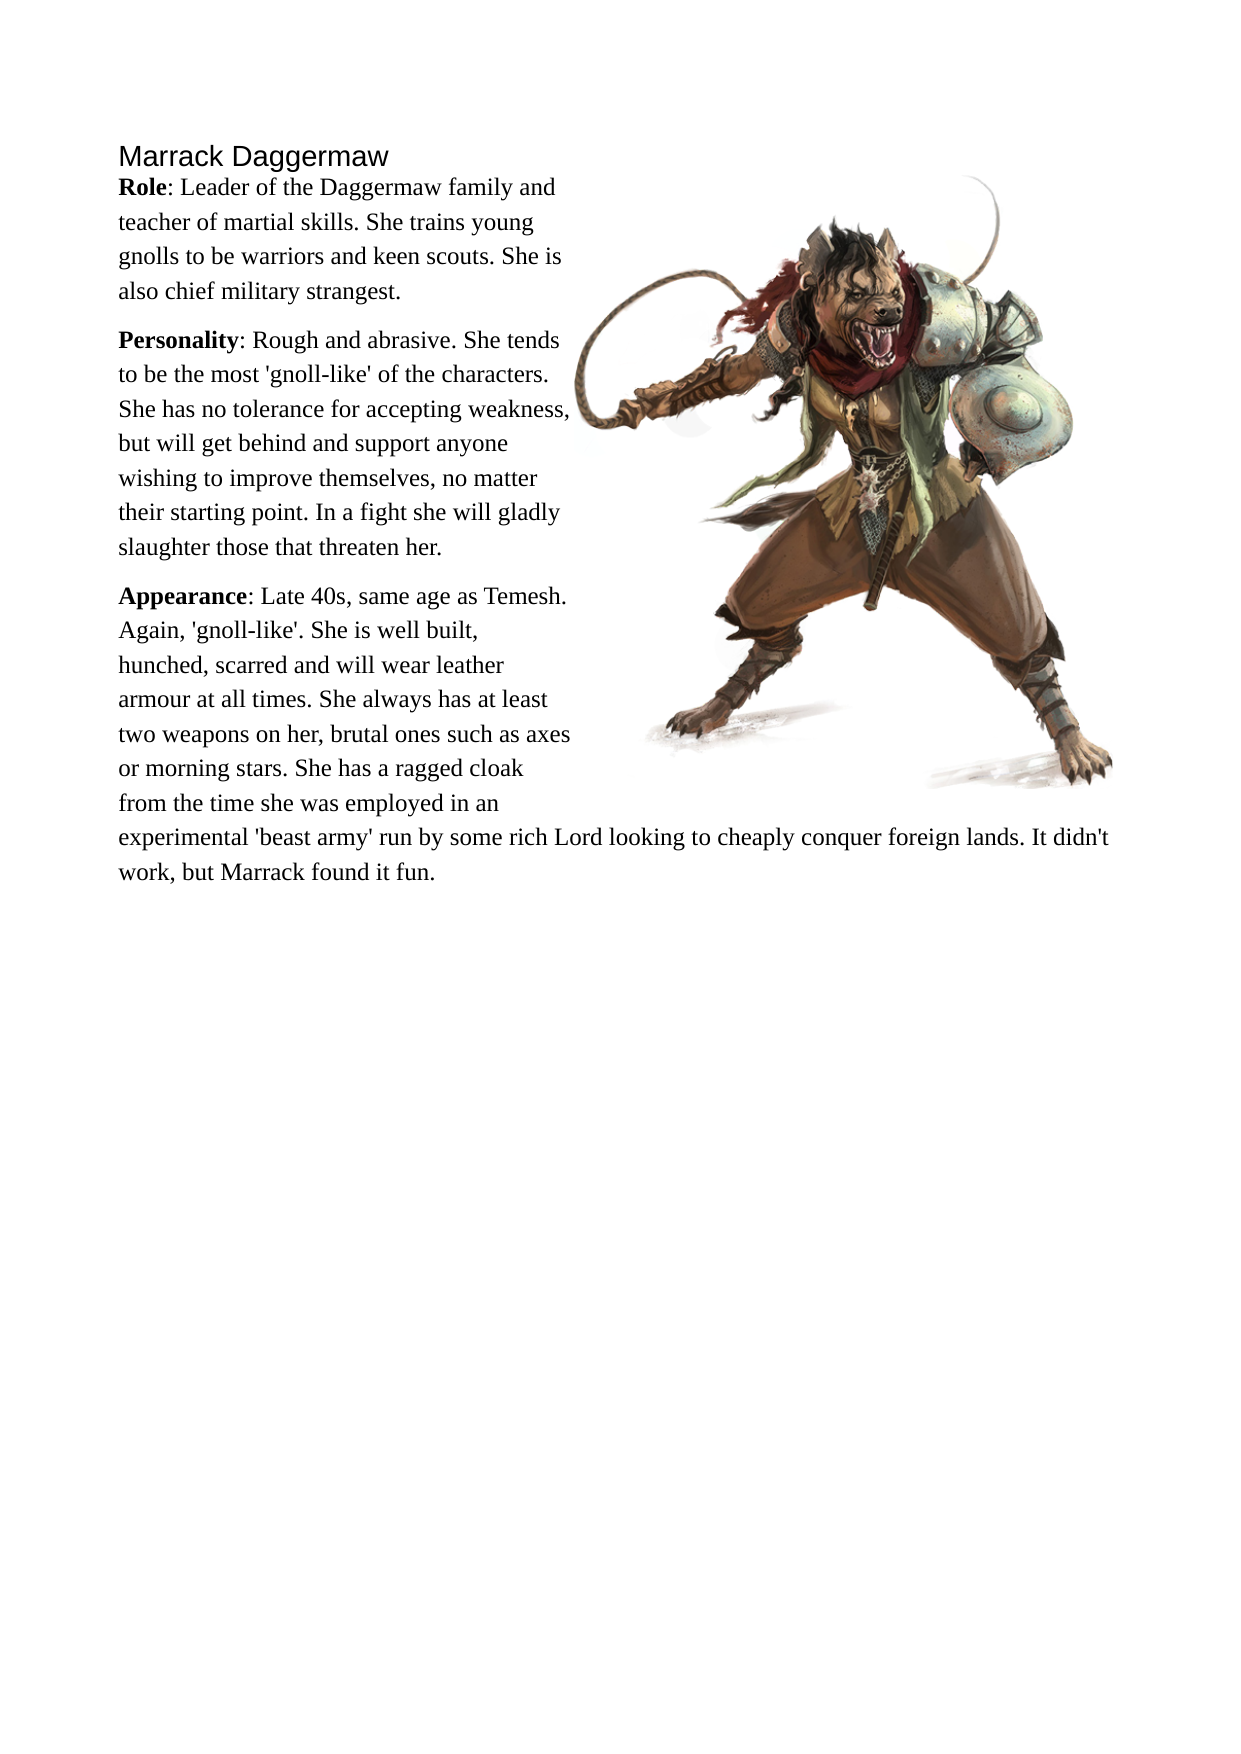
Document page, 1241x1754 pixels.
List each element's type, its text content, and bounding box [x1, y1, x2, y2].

text [982, 325, 1122, 561]
text Appearance: Late 40s, same age as Temesh. Again, 'gnoll-like'. She is well built, hunched, scarred and will wear leather armour at all times. She always has at least two weapons on her, brutal ones such as axes or morning stars. She has a ragged cloak from the time she was employed in an experimental 'beast army' run by some rich Lord looking to cheaply conquer foreign lands. It didn't work, but Marrack found it fun. [118, 581, 1122, 886]
text Role: Leader of the Daggermaw family and teacher of martial skills. She trains young gnolls to be warriors and keen scouts. She is also chief military strangest. [118, 172, 1122, 305]
subtitle Marrack Daggermaw [118, 139, 1122, 172]
text Personality: Rough and abrasive. She tends to be the most 'gnoll-like' of the characters. She has no tolerance for accepting weakness, but will get behind and support anyone wishing to improve themselves, no matter their starting point. In a fight she will gladly slaughter those that threaten her. [118, 325, 851, 561]
